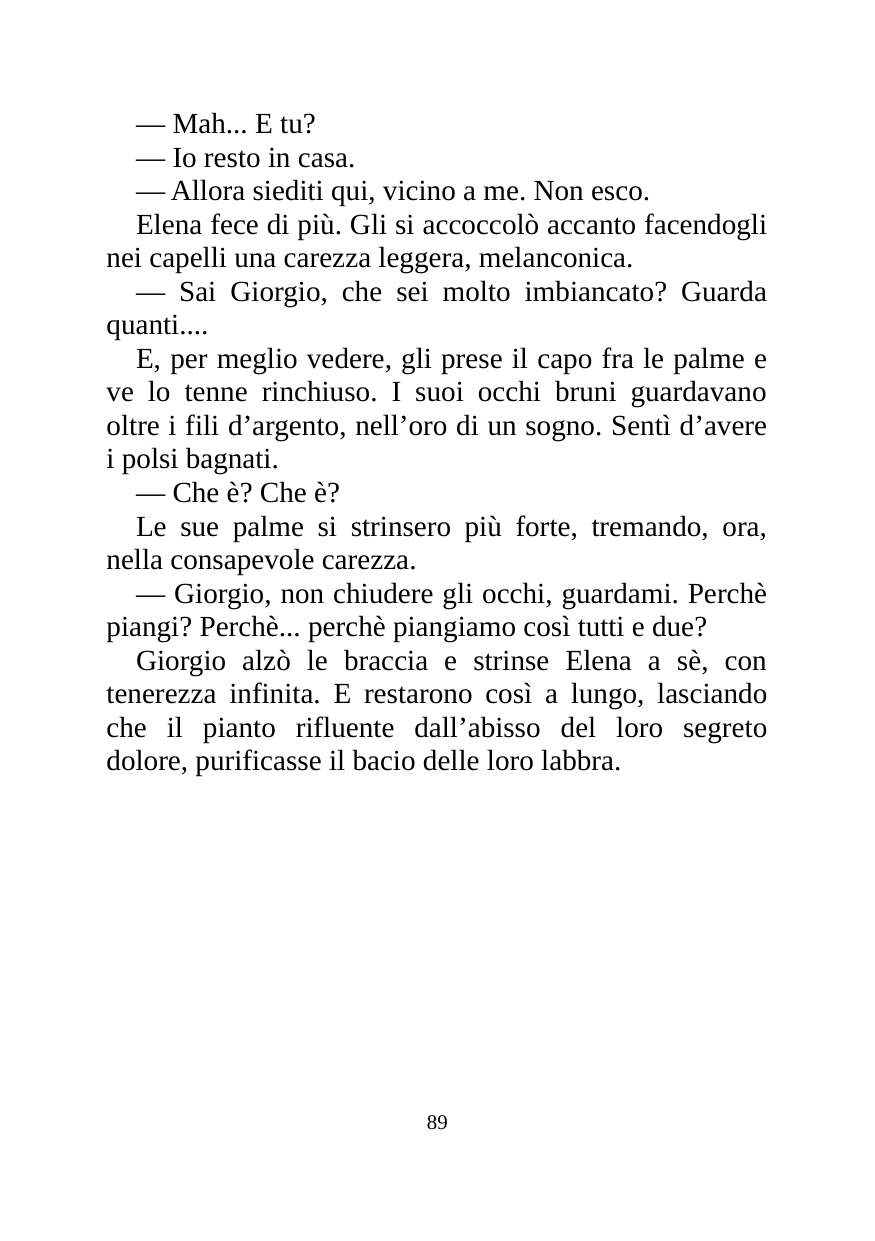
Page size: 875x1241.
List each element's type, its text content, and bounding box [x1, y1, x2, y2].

text Le sue palme si strinsero più forte, tremando, ora, nella consapevole carezza. [106, 509, 768, 576]
text — Sai Giorgio, che sei molto imbiancato? Guarda quanti.... [106, 274, 768, 341]
text E, per meglio vedere, gli prese il capo fra le palme e ve lo tenne rinchiuso. I suoi occhi bruni guardavano oltre i fili d’argento, nell’oro di un sogno. Sentì d’avere i polsi bagnati. [106, 341, 768, 475]
text Elena fece di più. Gli si accoccolò accanto facendogli nei capelli una carezza leggera, melanconica. [106, 207, 768, 274]
text Giorgio alzò le braccia e strinse Elena a sè, con tenerezza infinita. E restarono così a lungo, lasciando che il pianto rifluente dall’abisso del loro segreto dolore, purificasse il bacio delle loro labbra. [106, 643, 768, 777]
text — Giorgio, non chiudere gli occhi, guardami. Perchè piangi? Perchè... perchè piangiamo così tutti e due? [106, 576, 768, 643]
text — Mah... E tu? [106, 106, 768, 140]
text — Allora siediti qui, vicino a me. Non esco. [106, 173, 768, 207]
text — Io resto in casa. [106, 140, 768, 173]
text — Che è? Che è? [106, 475, 768, 509]
